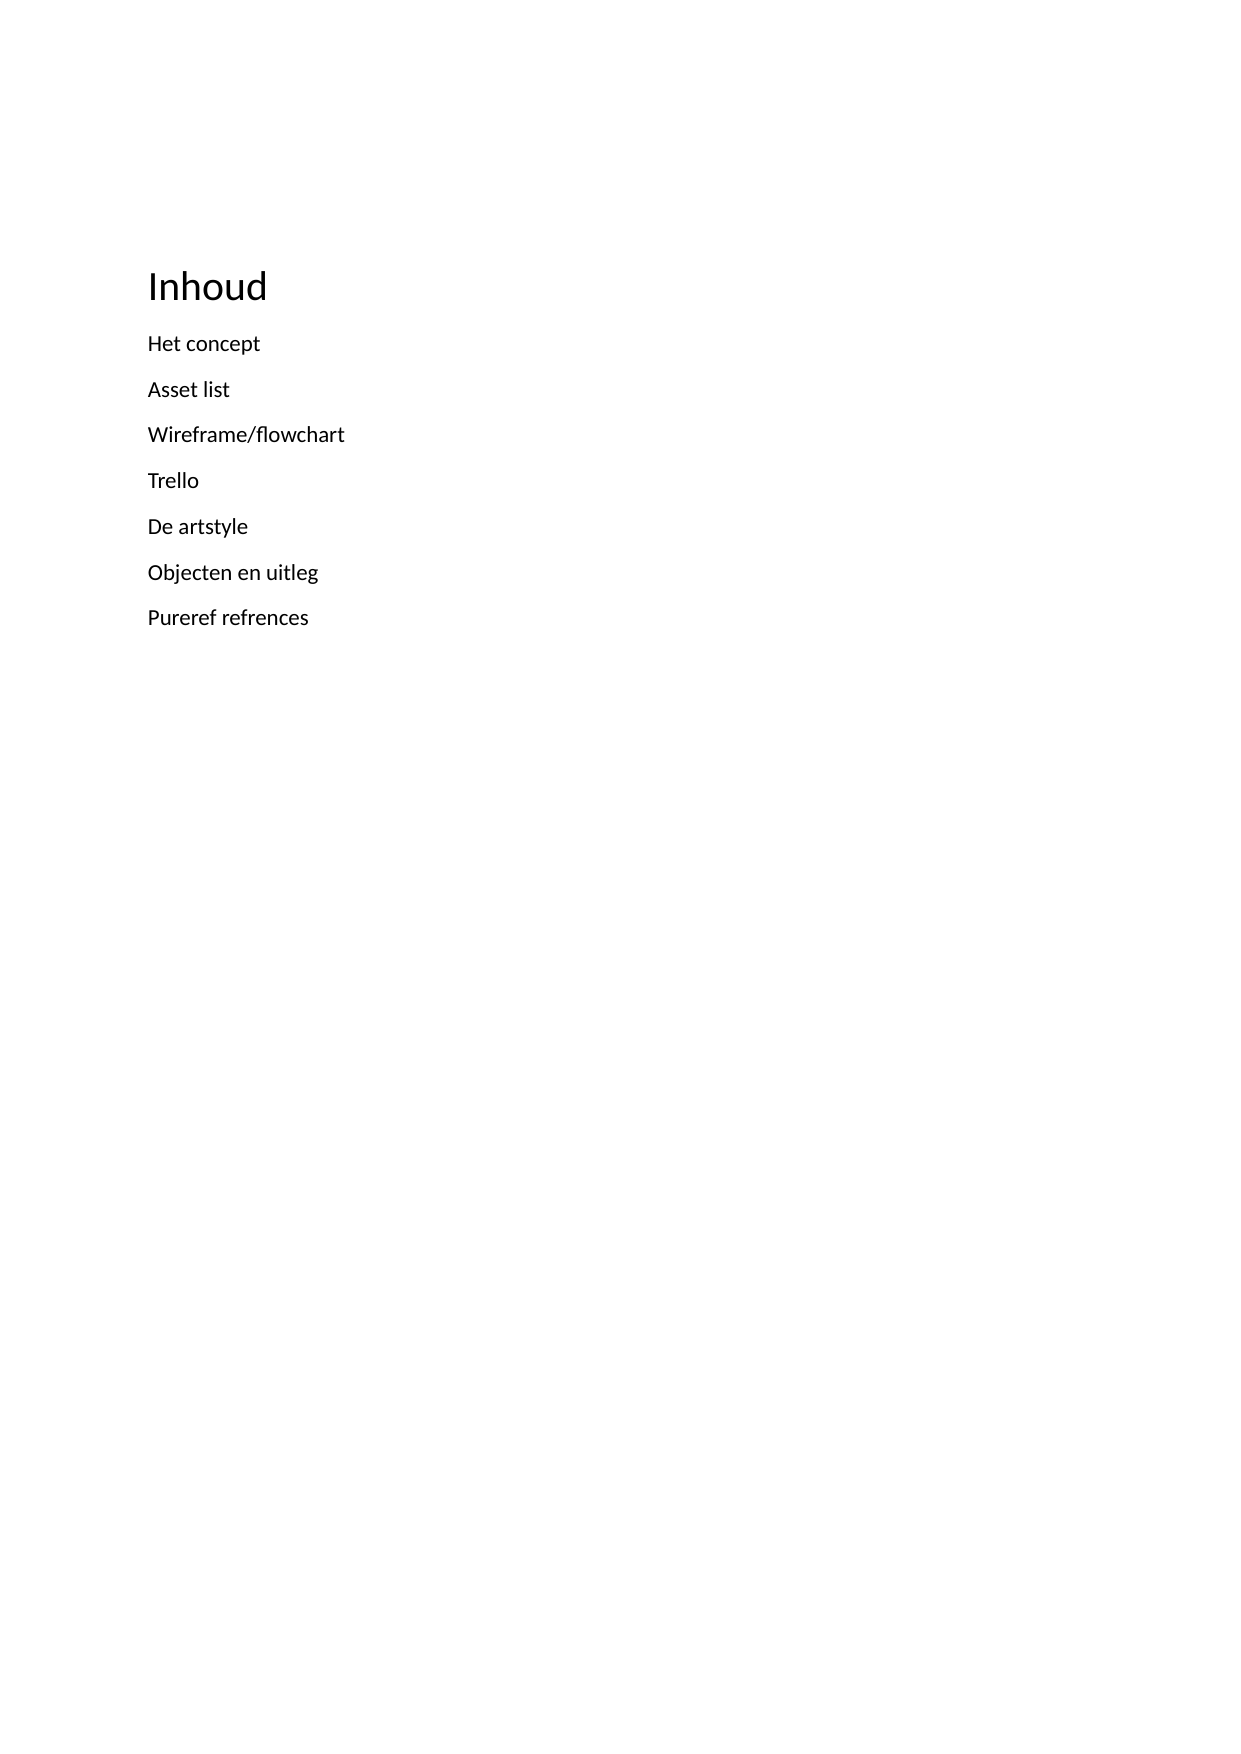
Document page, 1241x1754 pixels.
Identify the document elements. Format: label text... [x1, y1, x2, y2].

text Inhoud [148, 259, 1093, 310]
text Pureref refrences [148, 603, 1093, 631]
text De artstyle [148, 512, 1093, 540]
text Objecten en uitleg [148, 558, 1093, 586]
text Trello [148, 466, 1093, 494]
text Wireframe/flowchart [148, 420, 1093, 448]
text Het concept [148, 329, 1093, 357]
text Asset list [148, 375, 1093, 403]
